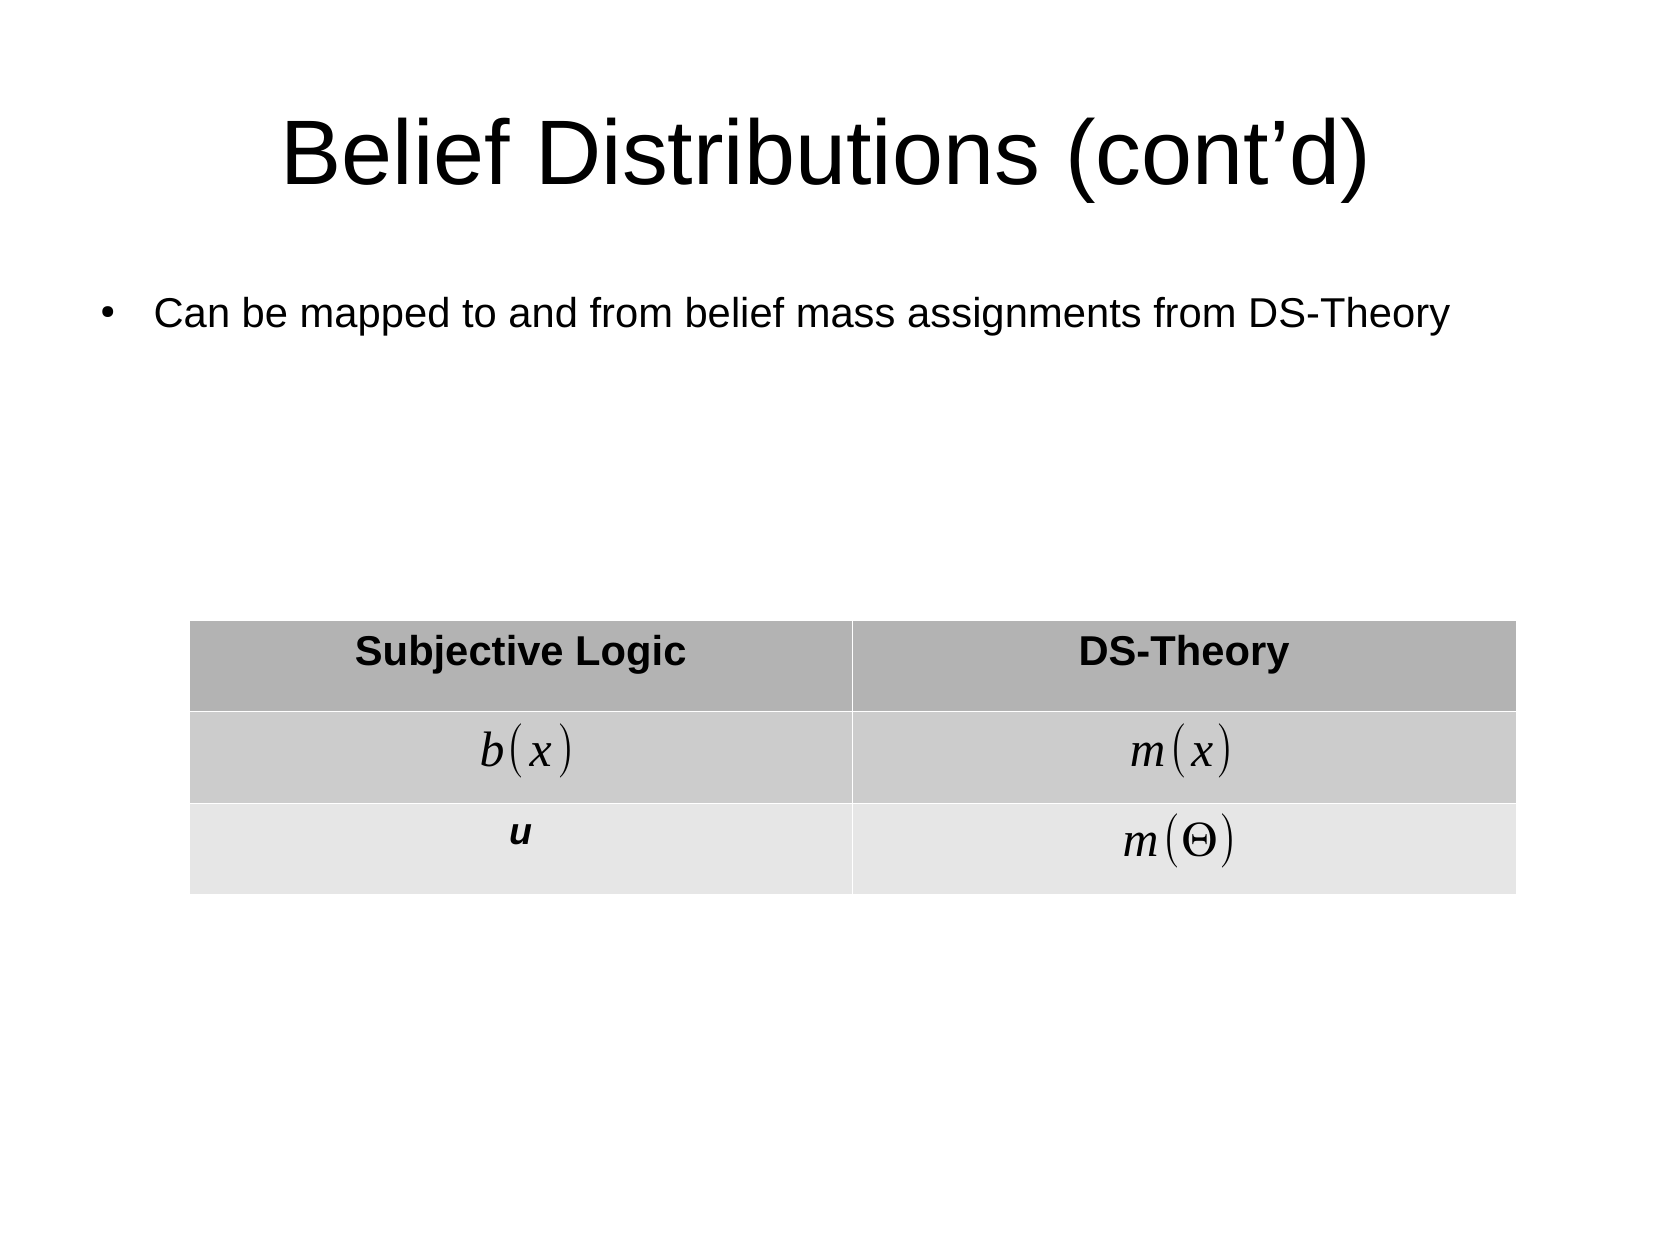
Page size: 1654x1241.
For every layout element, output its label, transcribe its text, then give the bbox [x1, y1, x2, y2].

chart [467, 720, 586, 781]
chart [1110, 810, 1250, 871]
table_cell [853, 712, 1516, 803]
table_cell [853, 804, 1516, 894]
table_header DS-Theory [853, 621, 1516, 711]
table_header Subjective Logic [190, 621, 852, 711]
table_cell [190, 712, 852, 803]
title Belief Distributions (cont’d) [82, 49, 1571, 257]
table_cell u [190, 804, 852, 894]
chart [1117, 720, 1246, 781]
list Can be mapped to and from belief mass assignments from DS-Theory [82, 290, 1571, 1010]
